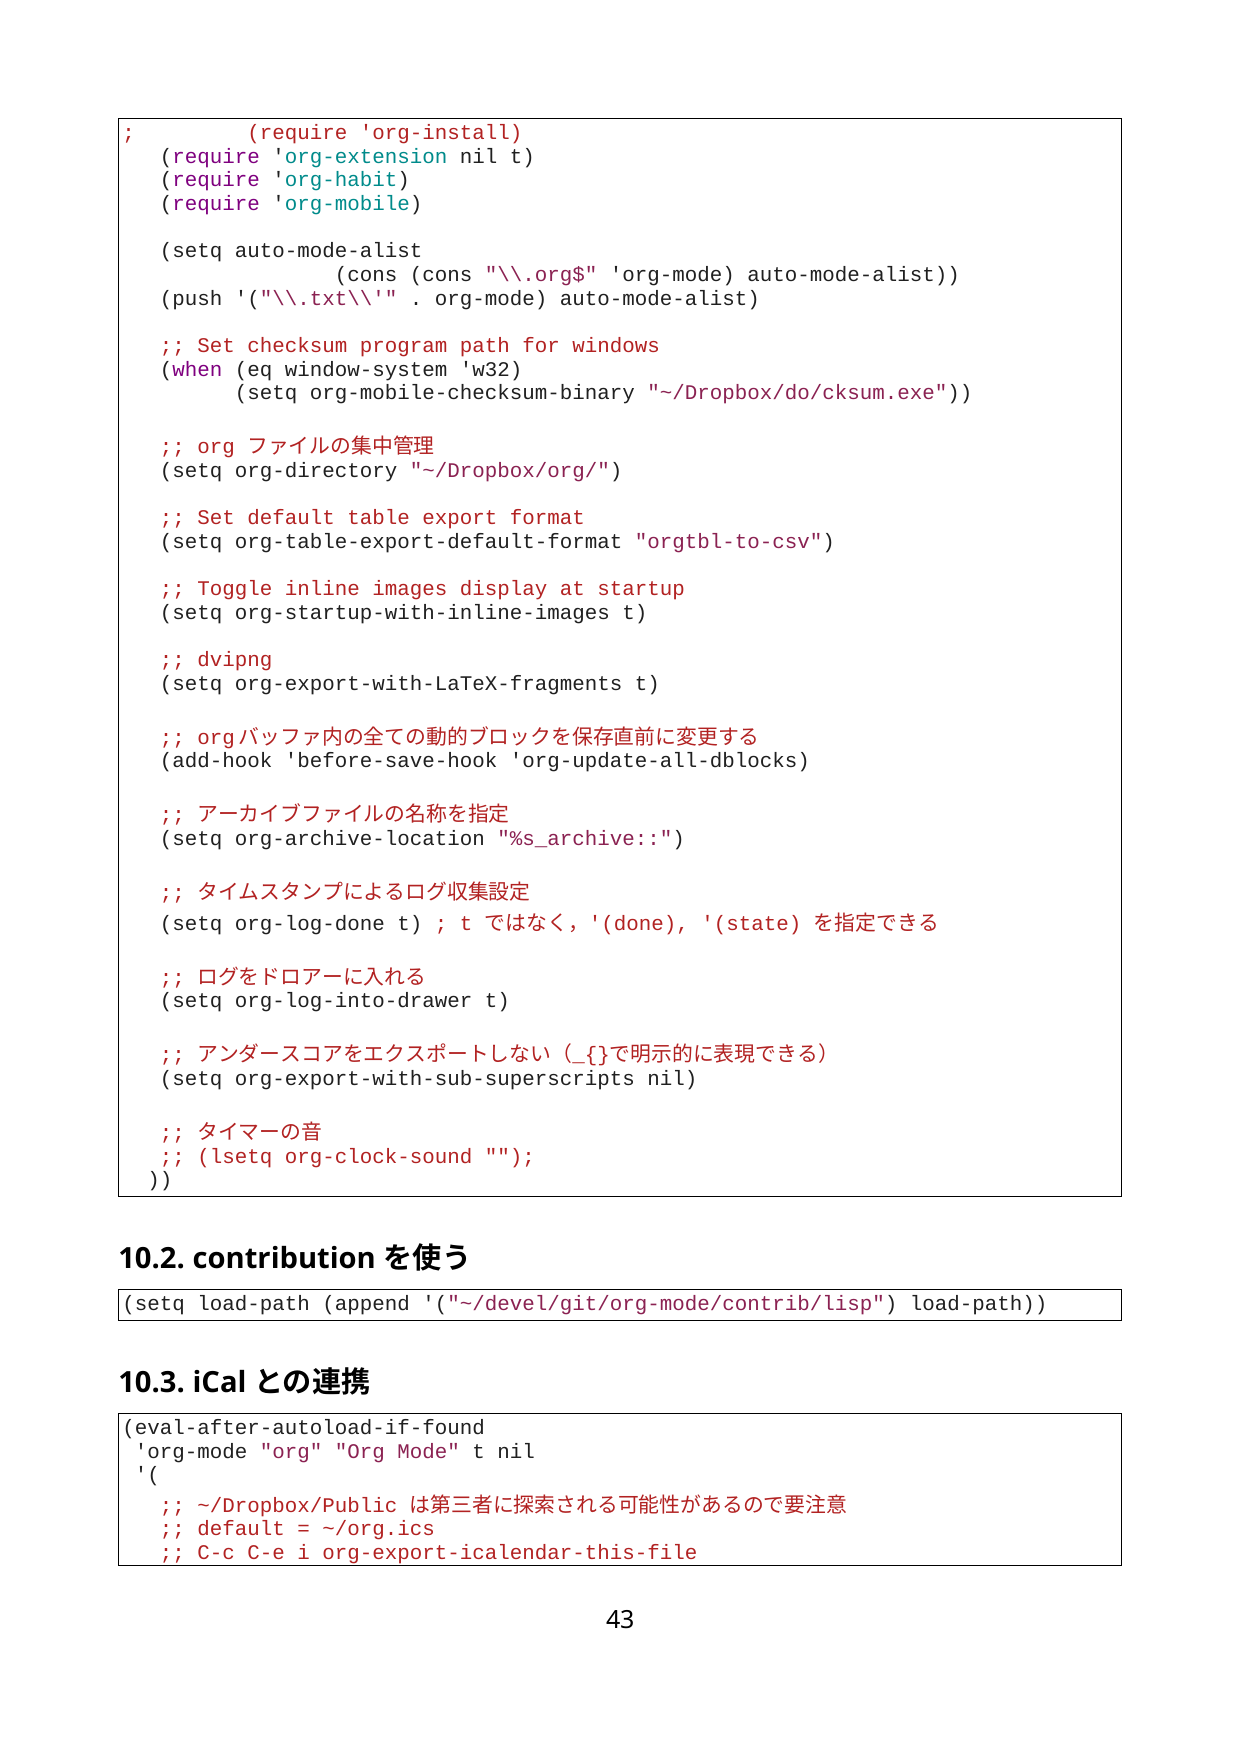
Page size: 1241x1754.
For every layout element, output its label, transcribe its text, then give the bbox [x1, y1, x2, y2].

text ;; ~/Dropbox/Public は第三者に探索される可能性があるので要注意 [119, 1484, 1121, 1514]
text ;; アーカイブファイルの名称を指定 [119, 794, 1121, 824]
text '( [119, 1460, 1121, 1484]
text (setq org-table-export-default-format "orgtbl-to-csv") [119, 527, 1121, 551]
text (setq org-mobile-checksum-binary "~/Dropbox/do/cksum.exe")) [119, 378, 1121, 402]
text (when (eq window-system 'w32) [119, 354, 1121, 378]
text ;; Toggle inline images display at startup [119, 574, 1121, 598]
text ; (require 'org-install) [119, 119, 1121, 142]
text (setq org-log-done t) ; t ではなく，'(done), '(state) を指定できる [119, 902, 1121, 932]
text (require 'org-mobile) [119, 189, 1121, 213]
text ;; Set checksum program path for windows [119, 331, 1121, 354]
text (setq org-archive-location "%s_archive::") [119, 824, 1121, 848]
text (setq org-startup-with-inline-images t) [119, 598, 1121, 621]
text ;; アンダースコアをエクスポートしない（_{}で明示的に表現できる） [119, 1034, 1121, 1064]
text ;; タイムスタンプによるログ収集設定 [119, 871, 1121, 902]
text (require 'org-habit) [119, 165, 1121, 189]
text (setq load-path (append '("~/devel/git/org-mode/contrib/lisp") load-path)) [119, 1290, 1121, 1320]
text ;; (lsetq org-clock-sound ""); [119, 1142, 1121, 1165]
text ;; タイマーの音 [119, 1111, 1121, 1142]
text ;; dvipng [119, 645, 1121, 669]
text (eval-after-autoload-if-found [119, 1414, 1121, 1437]
text (setq org-export-with-LaTeX-fragments t) [119, 669, 1121, 692]
text (setq org-export-with-sub-superscripts nil) [119, 1064, 1121, 1088]
text (require 'org-extension nil t) [119, 142, 1121, 165]
text (cons (cons "\\.org$" 'org-mode) auto-mode-alist)) [119, 260, 1121, 284]
text (setq auto-mode-alist [119, 236, 1121, 260]
text ;; Set default table export format [119, 503, 1121, 527]
text 'org-mode "org" "Org Mode" t nil [119, 1437, 1121, 1460]
text ;; default = ~/org.ics [119, 1514, 1121, 1538]
text (push '("\\.txt\\'" . org-mode) auto-mode-alist) [119, 284, 1121, 307]
subtitle iCal との連携 [118, 1358, 1122, 1401]
text ;; org ファイルの集中管理 [119, 426, 1121, 456]
text (setq org-log-into-drawer t) [119, 986, 1121, 1010]
text )) [119, 1165, 1121, 1196]
text ;; C-c C-e i org-export-icalendar-this-file [119, 1538, 1121, 1565]
subtitle contribution を使う [118, 1234, 1122, 1277]
text (add-hook 'before-save-hook 'org-update-all-dblocks) [119, 746, 1121, 770]
text ;; orgバッファ内の全ての動的ブロックを保存直前に変更する [119, 716, 1121, 746]
text ;; ログをドロアーに入れる [119, 956, 1121, 986]
text (setq org-directory "~/Dropbox/org/") [119, 456, 1121, 479]
